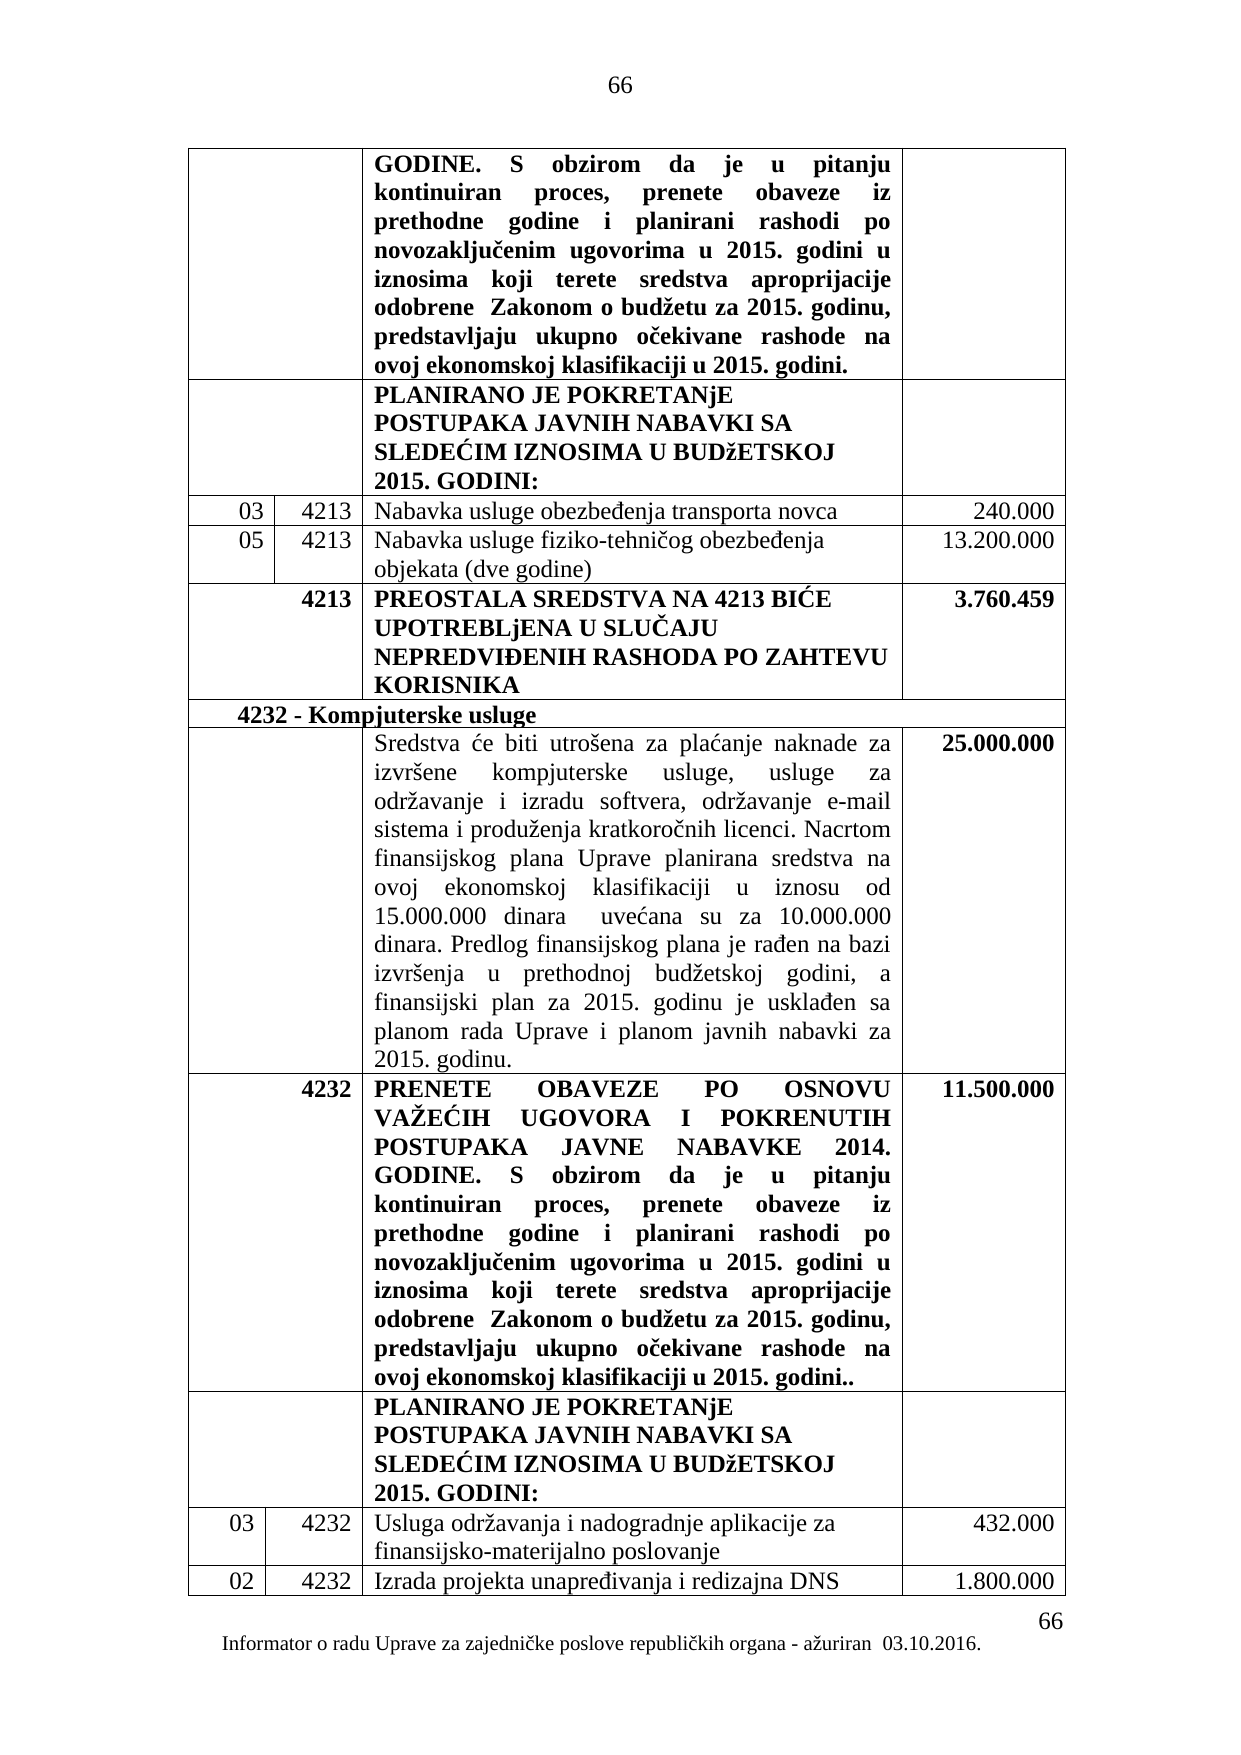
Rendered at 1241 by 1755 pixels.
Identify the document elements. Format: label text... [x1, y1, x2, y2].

table_cell [189, 728, 362, 1073]
table_cell Nabavka usluge obezbeđenja transporta novca [363, 496, 902, 524]
table_cell 13.200.000 [903, 526, 1065, 583]
table_cell 11.500.000 [903, 1074, 1065, 1391]
table_cell 4232 [266, 1508, 362, 1565]
table_cell Sredstva će biti utrošena za plaćanje naknade za izvršene kompjuterske usluge, usluge za održavanje i izradu softvera, održavanje e-mail sistema i produženja kratkoročnih licenci. Nacrtom finansijskog plana Uprave planirana sredstva na ovoj ekonomskoj klasifikaciji u iznosu od 15.000.000 dinara uvećana su za 10.000.000 dinara. Predlog finansijskog plana je rađen na bazi izvršenja u prethodnoj budžetskoj godini, a finansijski plan za 2015. godinu je usklađen sa planom rada Uprave i planom javnih nabavki za 2015. godinu. [363, 728, 902, 1073]
table_cell 4232 - Kompjuterske usluge [189, 700, 1065, 727]
table_cell 4232 [266, 1566, 362, 1595]
table_cell PRENETE OBAVEZE PO OSNOVU VAŽEĆIH UGOVORA I POKRENUTIH POSTUPAKA JAVNE NABAVKE 2014. GODINE. S obzirom da je u pitanju kontinuiran proces, prenete obaveze iz prethodne godine i planirani rashodi po novozaklјučenim ugovorima u 2015. godini u iznosima koji terete sredstva aproprijacije odobrene Zakonom o budžetu za 2015. godinu, predstavlјaju ukupno očekivane rashode na ovoj ekonomskoj klasifikaciji u 2015. godini.. [363, 1074, 902, 1391]
table_cell 03 [189, 496, 274, 524]
table_cell [903, 149, 1065, 379]
table_cell [189, 380, 362, 495]
table_cell PLANIRANO JE POKRETANјE POSTUPAKA JAVNIH NABAVKI SA SLEDEĆIM IZNOSIMA U BUDžETSKOJ 2015. GODINI: [363, 1392, 902, 1507]
table_cell PREOSTALA SREDSTVA NA 4213 BIĆE UPOTREBLjENA U SLUČAJU NEPREDVIĐENIH RASHODA PO ZAHTEVU KORISNIKA [363, 584, 902, 699]
table_cell 432.000 [903, 1508, 1065, 1565]
table_cell 1.800.000 [903, 1566, 1065, 1595]
table_cell Nabavka usluge fiziko-tehničog obezbeđenja objekata (dve godine) [363, 526, 902, 583]
table_cell GODINE. S obzirom da je u pitanju kontinuiran proces, prenete obaveze iz prethodne godine i planirani rashodi po novozaklјučenim ugovorima u 2015. godini u iznosima koji terete sredstva aproprijacije odobrene Zakonom o budžetu za 2015. godinu, predstavlјaju ukupno očekivane rashode na ovoj ekonomskoj klasifikaciji u 2015. godini. [363, 149, 902, 379]
table_cell [903, 380, 1065, 495]
table_cell 4213 [275, 496, 362, 524]
table_cell Izrada projekta unapređivanja i redizajna DNS [363, 1566, 902, 1595]
table_cell [903, 1392, 1065, 1507]
table_cell 4213 [189, 584, 362, 699]
table_cell 05 [189, 526, 274, 583]
table_cell PLANIRANO JE POKRETANјE POSTUPAKA JAVNIH NABAVKI SA SLEDEĆIM IZNOSIMA U BUDžETSKOJ 2015. GODINI: [363, 380, 902, 495]
table_cell 02 [189, 1566, 265, 1595]
table_cell 3.760.459 [903, 584, 1065, 699]
table_cell [189, 1392, 362, 1507]
table_cell 03 [189, 1508, 265, 1565]
table_cell 25.000.000 [903, 728, 1065, 1073]
table_cell [189, 149, 362, 379]
table_cell 4232 [189, 1074, 362, 1391]
table_cell Usluga održavanja i nadogradnje aplikacije za finansijsko-materijalno poslovanje [363, 1508, 902, 1565]
table_cell 240.000 [903, 496, 1065, 524]
table_cell 4213 [275, 526, 362, 583]
